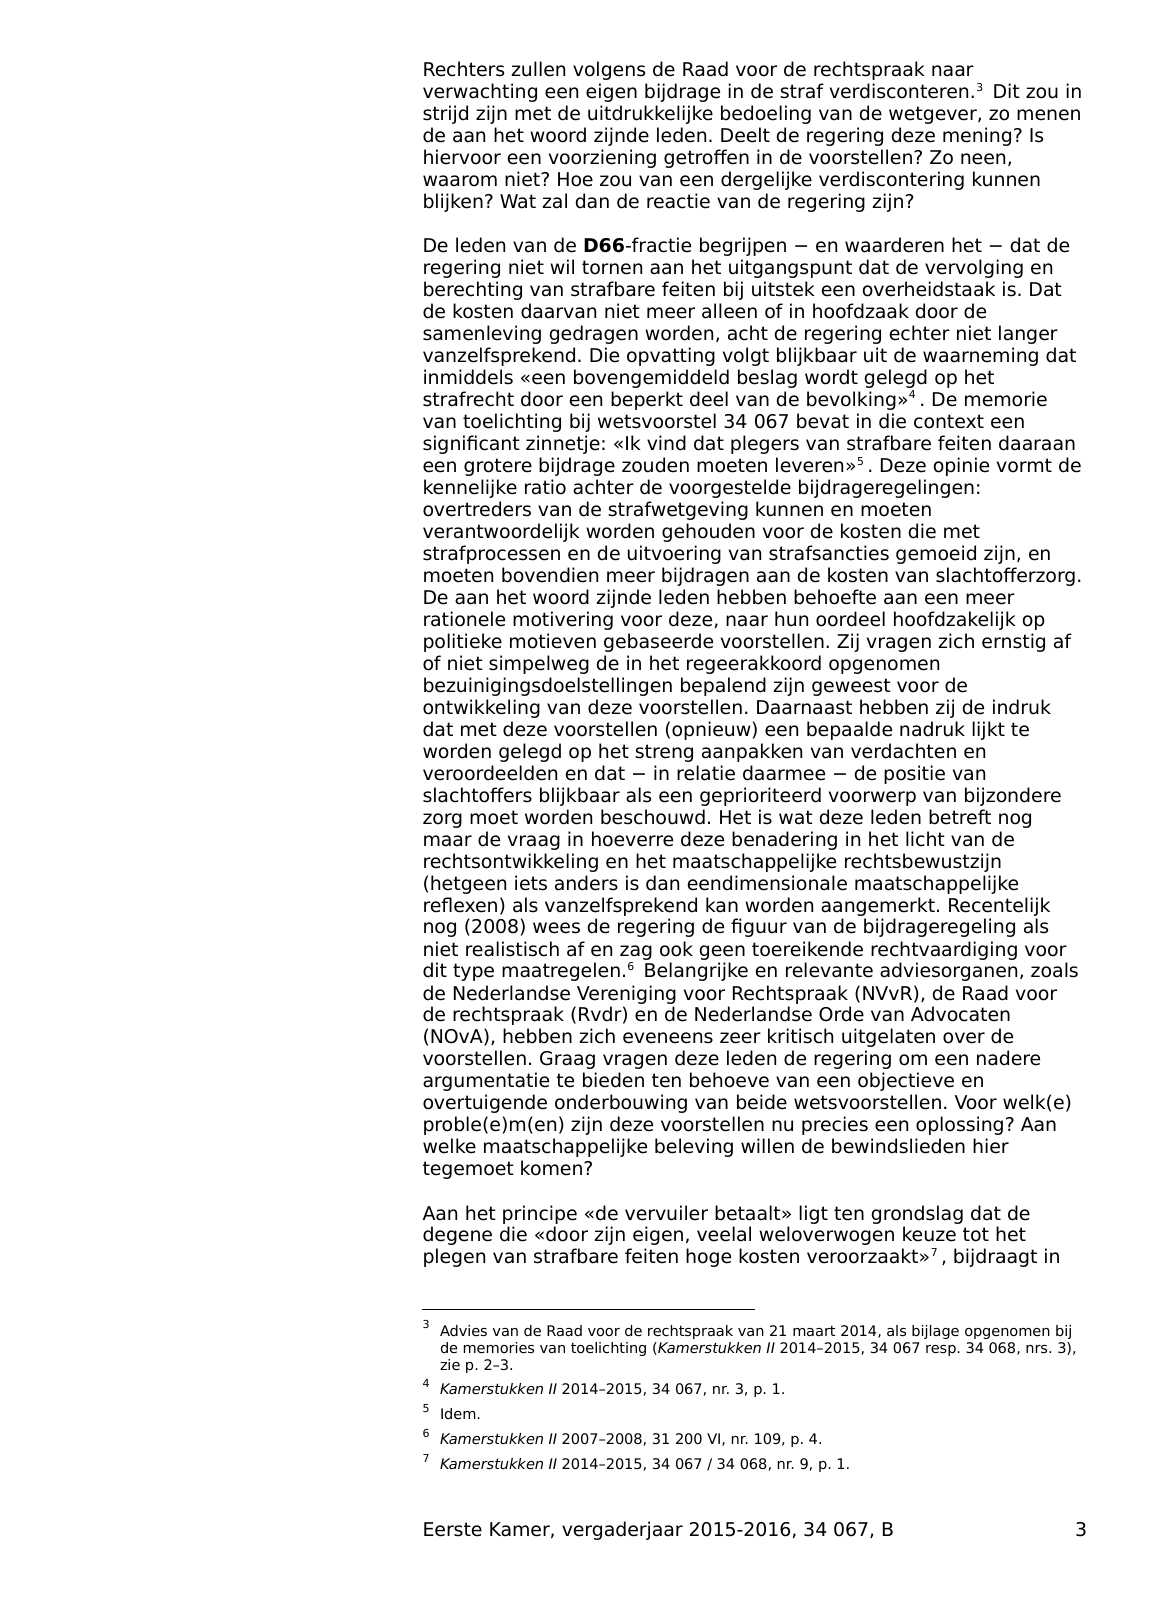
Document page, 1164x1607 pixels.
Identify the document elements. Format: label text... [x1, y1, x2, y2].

text Kamerstukken II 2014–2015, 34 067 / 34 068, nr. 9, p. 1. [422, 1452, 1087, 1474]
text Advies van de Raad voor de rechtspraak van 21 maart 2014, als bijlage opgenomen bij de memories van toelichting (Kamerstukken II 2014–2015, 34 067 resp. 34 068, nrs. 3), zie p. 2–3. [422, 1318, 1087, 1374]
text Rechters zullen volgens de Raad voor de rechtspraak naar verwachting een eigen bijdrage in de straf verdisconteren. Dit zou in strijd zijn met de uitdrukkelijke bedoeling van de wetgever, zo menen de aan het woord zijnde leden. Deelt de regering deze mening? Is hiervoor een voorziening getroffen in de voorstellen? Zo neen, waarom niet? Hoe zou van een dergelijke verdiscontering kunnen blijken? Wat zal dan de reactie van de regering zijn? [422, 59, 1087, 213]
text De leden van de D66-fractie begrijpen − en waarderen het − dat de regering niet wil tornen aan het uitgangspunt dat de vervolging en berechting van strafbare feiten bij uitstek een overheidstaak is. Dat de kosten daarvan niet meer alleen of in hoofdzaak door de samenleving gedragen worden, acht de regering echter niet langer vanzelfsprekend. Die opvatting volgt blijkbaar uit de waarneming dat inmiddels «een bovengemiddeld beslag wordt gelegd op het strafrecht door een beperkt deel van de bevolking». De memorie van toelichting bij wetsvoorstel 34 067 bevat in die context een significant zinnetje: «Ik vind dat plegers van strafbare feiten daaraan een grotere bijdrage zouden moeten leveren». Deze opinie vormt de kennelijke ratio achter de voorgestelde bijdrageregelingen: overtreders van de strafwetgeving kunnen en moeten verantwoordelijk worden gehouden voor de kosten die met strafprocessen en de uitvoering van strafsancties gemoeid zijn, en moeten bovendien meer bijdragen aan de kosten van slachtofferzorg. De aan het woord zijnde leden hebben behoefte aan een meer rationele motivering voor deze, naar hun oordeel hoofdzakelijk op politieke motieven gebaseerde voorstellen. Zij vragen zich ernstig af of niet simpelweg de in het regeerakkoord opgenomen bezuinigingsdoelstellingen bepalend zijn geweest voor de ontwikkeling van deze voorstellen. Daarnaast hebben zij de indruk dat met deze voorstellen (opnieuw) een bepaalde nadruk lijkt te worden gelegd op het streng aanpakken van verdachten en veroordeelden en dat − in relatie daarmee − de positie van slachtoffers blijkbaar als een geprioriteerd voorwerp van bijzondere zorg moet worden beschouwd. Het is wat deze leden betreft nog maar de vraag in hoeverre deze benadering in het licht van de rechtsontwikkeling en het maatschappelijke rechtsbewustzijn (hetgeen iets anders is dan eendimensionale maatschappelijke reflexen) als vanzelfsprekend kan worden aangemerkt. Recentelijk nog (2008) wees de regering de figuur van de bijdrageregeling als niet realistisch af en zag ook geen toereikende rechtvaardiging voor dit type maatregelen. Belangrijke en relevante adviesorganen, zoals de Nederlandse Vereniging voor Rechtspraak (NVvR), de Raad voor de rechtspraak (Rvdr) en de Nederlandse Orde van Advocaten (NOvA), hebben zich eveneens zeer kritisch uitgelaten over de voorstellen. Graag vragen deze leden de regering om een nadere argumentatie te bieden ten behoeve van een objectieve en overtuigende onderbouwing van beide wetsvoorstellen. Voor welk(e) proble(e)m(en) zijn deze voorstellen nu precies een oplossing? Aan welke maatschappelijke beleving willen de bewindslieden hier tegemoet komen? [422, 235, 1087, 1180]
text Idem. [422, 1402, 1087, 1424]
text Aan het principe «de vervuiler betaalt» ligt ten grondslag dat de degene die «door zijn eigen, veelal weloverwogen keuze tot het plegen van strafbare feiten hoge kosten veroorzaakt», bijdraagt in [422, 1202, 1087, 1268]
text Kamerstukken II 2014–2015, 34 067, nr. 3, p. 1. [422, 1377, 1087, 1399]
text Kamerstukken II 2007–2008, 31 200 VI, nr. 109, p. 4. [422, 1427, 1087, 1449]
